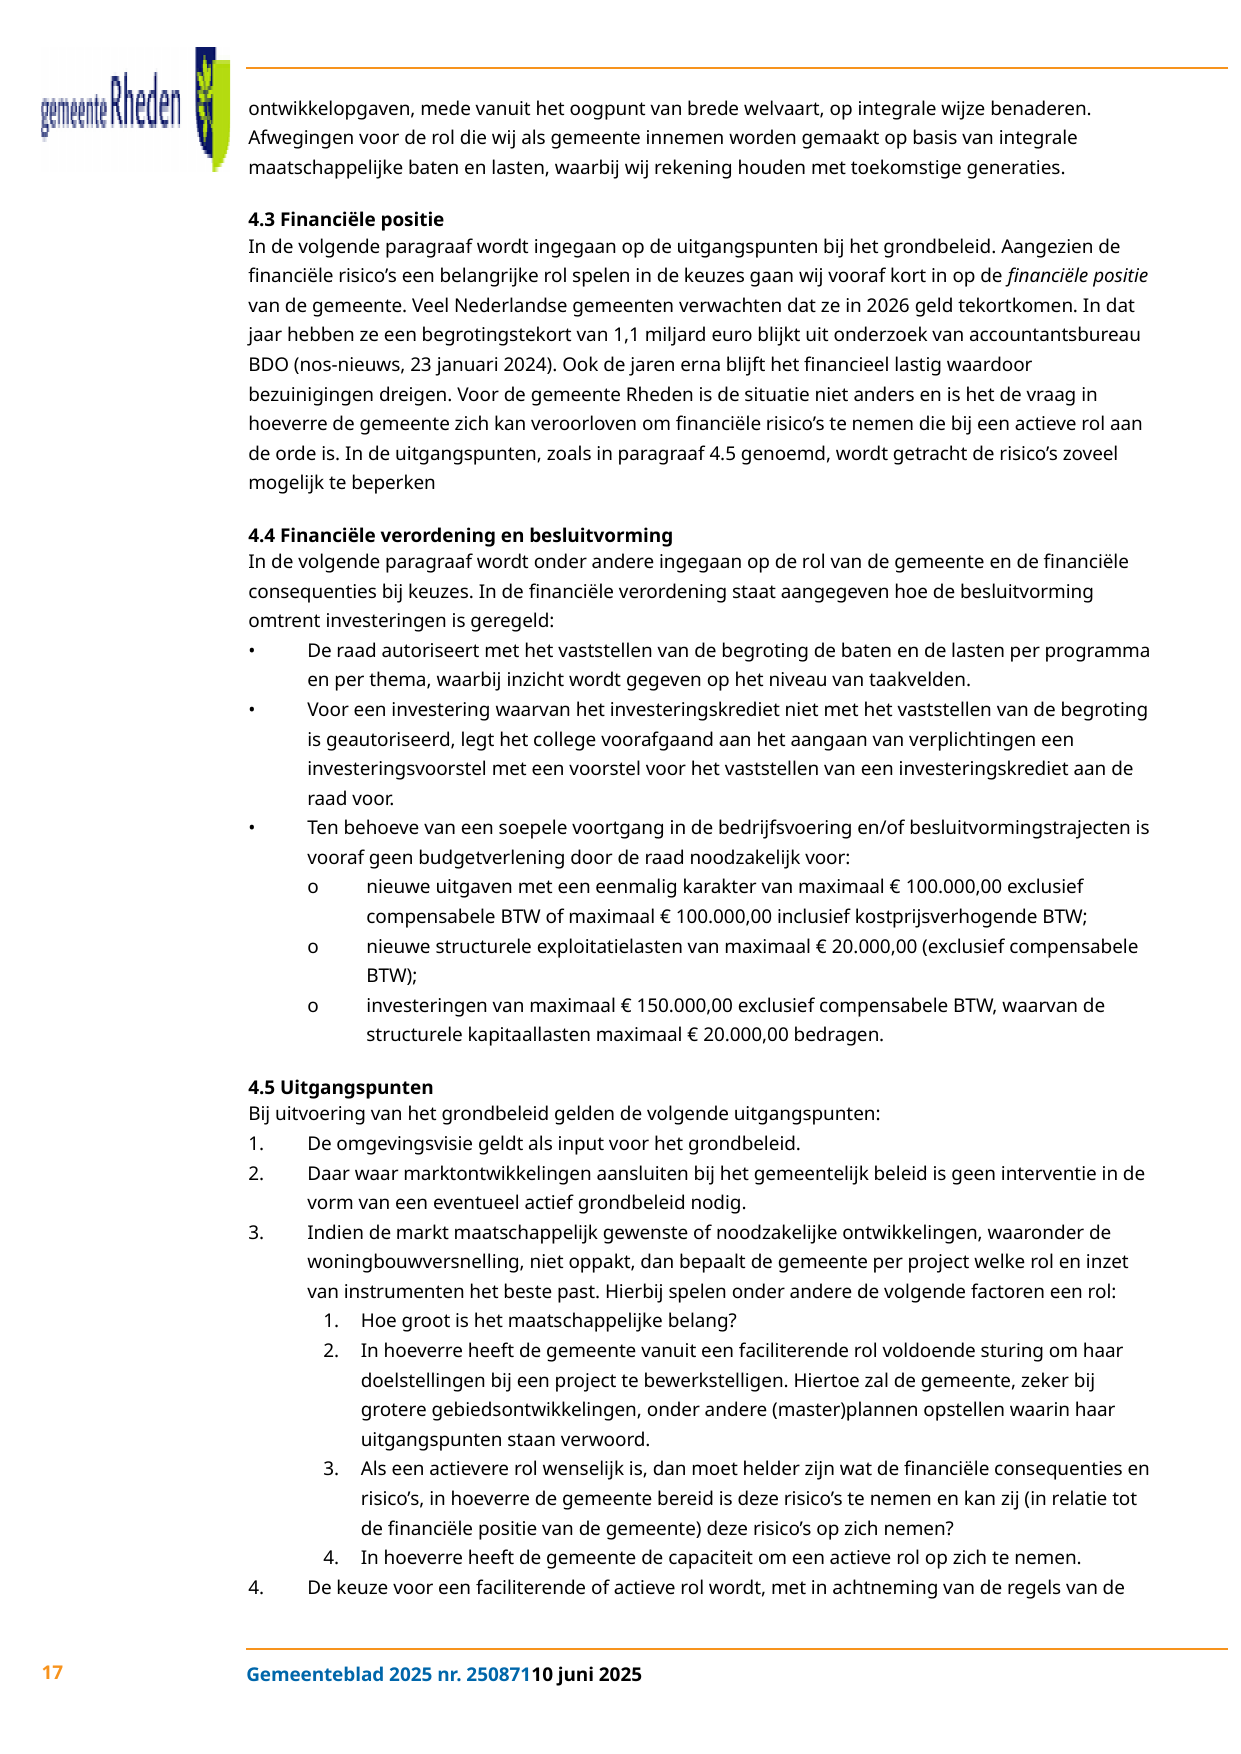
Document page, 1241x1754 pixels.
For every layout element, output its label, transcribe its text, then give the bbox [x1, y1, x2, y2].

list nieuwe structurele exploitatielasten van maximaal € 20.000,00 (exclusief compensabele BTW); [307, 933, 1152, 988]
text In de volgende paragraaf wordt onder andere ingegaan op de rol van de gemeente en de financiële consequenties bij keuzes. In de financiële verordening staat aangegeven hoe de besluitvorming omtrent investeringen is geregeld: [248, 548, 1152, 633]
list Als een actievere rol wenselijk is, dan moet helder zijn wat de financiële consequenties en risico’s, in hoeverre de gemeente bereid is deze risico’s te nemen en kan zij (in relatie tot de financiële positie van de gemeente) deze risico’s op zich nemen? [323, 1456, 1152, 1540]
list In hoeverre heeft de gemeente de capaciteit om een actieve rol op zich te nemen. [323, 1544, 1152, 1570]
text ontwikkelopgaven, mede vanuit het oogpunt van brede welvaart, op integrale wijze benaderen. Afwegingen voor de rol die wij als gemeente innemen worden gemaakt op basis van integrale maatschappelijke baten en lasten, waarbij wij rekening houden met toekomstige generaties. [248, 95, 1152, 180]
list De keuze voor een faciliterende of actieve rol wordt, met in achtneming van de regels van de [248, 1574, 1152, 1599]
list Ten behoeve van een soepele voortgang in de bedrijfsvoering en/of besluitvormingstrajecten is vooraf geen budgetverlening door de raad noodzakelijk voor: [248, 814, 1152, 870]
list nieuwe uitgaven met een eenmalig karakter van maximaal € 100.000,00 exclusief compensabele BTW of maximaal € 100.000,00 inclusief kostprijsverhogende BTW; [307, 874, 1152, 929]
list De omgevingsvisie geldt als input voor het grondbeleid. [248, 1130, 1152, 1156]
text Bij uitvoering van het grondbeleid gelden de volgende uitgangspunten: [248, 1101, 1152, 1126]
list In hoeverre heeft de gemeente vanuit een faciliterende rol voldoende sturing om haar doelstellingen bij een project te bewerkstelligen. Hiertoe zal de gemeente, zeker bij grotere gebiedsontwikkelingen, onder andere (master)plannen opstellen waarin haar uitgangspunten staan verwoord. [323, 1337, 1152, 1452]
list Hoe groot is het maatschappelijke belang? [323, 1308, 1152, 1333]
list investeringen van maximaal € 150.000,00 exclusief compensabele BTW, waarvan de structurele kapitaallasten maximaal € 20.000,00 bedragen. [307, 992, 1152, 1047]
list Indien de markt maatschappelijk gewenste of noodzakelijke ontwikkelingen, waaronder de woningbouwversnelling, niet oppakt, dan bepaalt de gemeente per project welke rol en inzet van instrumenten het beste past. Hierbij spelen onder andere de volgende factoren een rol: [248, 1219, 1152, 1304]
list De raad autoriseert met het vaststellen van de begroting de baten en de lasten per programma en per thema, waarbij inzicht wordt gegeven op het niveau van taakvelden. [248, 637, 1152, 692]
text 4.5 Uitgangspunten [248, 1072, 1152, 1101]
text 4.4 Financiële verordening en besluitvorming [248, 520, 1152, 548]
list Voor een investering waarvan het investeringskrediet niet met het vaststellen van de begroting is geautoriseerd, legt het college voorafgaand aan het aangaan van verplichtingen een investeringsvoorstel met een voorstel voor het vaststellen van een investeringskrediet aan de raad voor. [248, 696, 1152, 811]
picture [41, 47, 231, 172]
text In de volgende paragraaf wordt ingegaan op de uitgangspunten bij het grondbeleid. Aangezien de financiële risico’s een belangrijke rol spelen in de keuzes gaan wij vooraf kort in op de financiële positie van de gemeente. Veel Nederlandse gemeenten verwachten dat ze in 2026 geld tekortkomen. In dat jaar hebben ze een begrotingstekort van 1,1 miljard euro blijkt uit onderzoek van accountantsbureau BDO (nos-nieuws, 23 januari 2024). Ook de jaren erna blijft het financieel lastig waardoor bezuinigingen dreigen. Voor de gemeente Rheden is de situatie niet anders en is het de vraag in hoeverre de gemeente zich kan veroorloven om financiële risico’s te nemen die bij een actieve rol aan de orde is. In de uitgangspunten, zoals in paragraaf 4.5 genoemd, wordt getracht de risico’s zoveel mogelijk te beperken [248, 233, 1152, 495]
text 4.3 Financiële positie [248, 204, 1152, 233]
list Daar waar marktontwikkelingen aansluiten bij het gemeentelijk beleid is geen interventie in de vorm van een eventueel actief grondbeleid nodig. [248, 1160, 1152, 1215]
